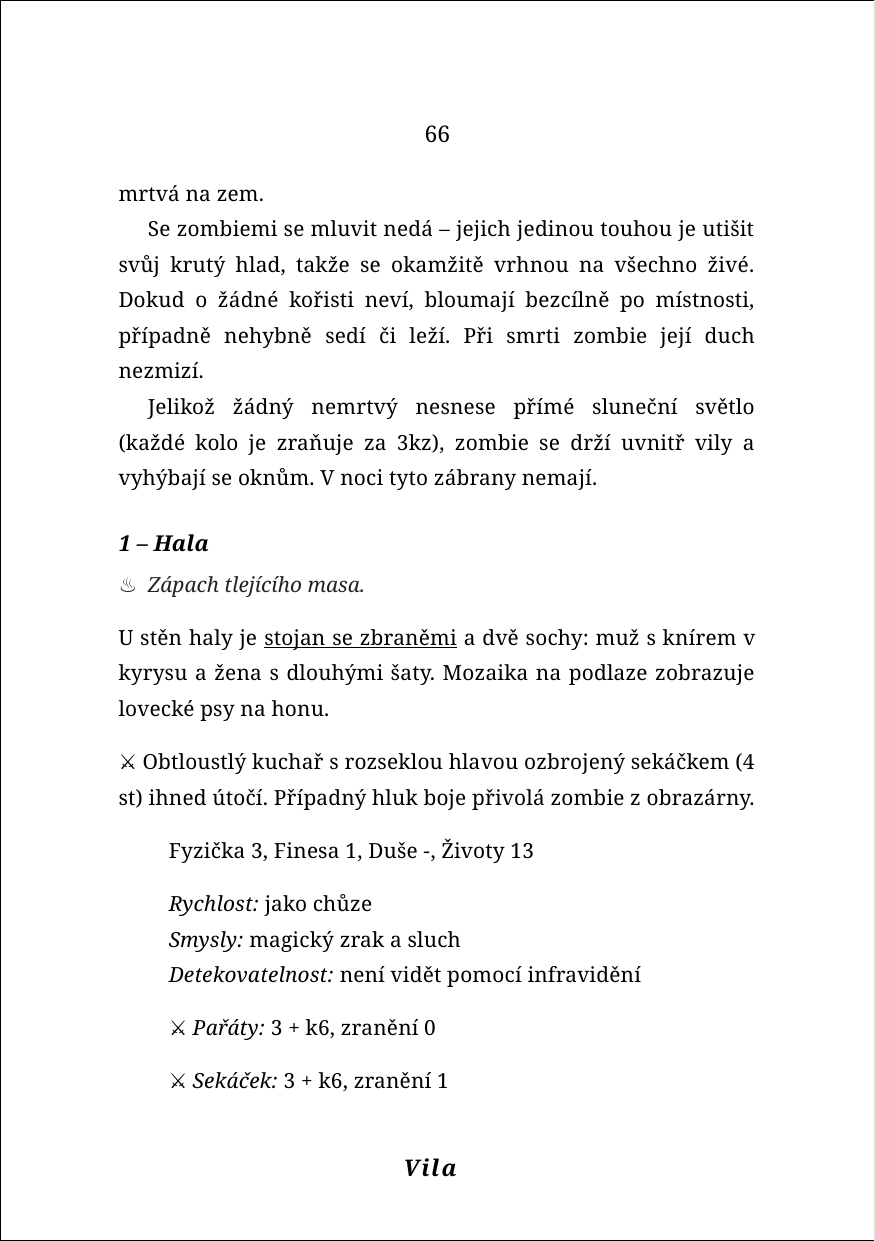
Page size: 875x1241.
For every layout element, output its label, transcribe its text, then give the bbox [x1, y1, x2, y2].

text mrtvá na zem. Se zombiemi se mluvit nedá – jejich jedinou touhou je utišit svůj krutý hlad, takže se okamžitě vrhnou na všechno živé. Dokud o žádné kořisti neví, bloumají bezcílně po místnosti, případně nehybně sedí či leží. Při smrti zombie její duch nezmizí. Jelikož žádný nemrtvý nesnese přímé sluneční světlo (každé kolo je zraňuje za 3kz), zombie se drží uvnitř vily a vyhýbají se oknům. V noci tyto zábrany nemají. [118, 179, 756, 492]
text ⚔ Pařáty: 3 + k6, zranění 0 [168, 1013, 756, 1042]
text Smysly: magický zrak a sluch [168, 925, 756, 953]
text ⚔ Sekáček: 3 + k6, zranění 1 [168, 1067, 756, 1095]
text ♨ Zápach tlejícího masa. [118, 570, 756, 598]
text Rychlost: jako chůze [168, 889, 756, 918]
text U stěn haly je stojan se zbraněmi a dvě sochy: muž s knírem v kyrysu a žena s dlouhými šaty. Mozaika na podlaze zobrazuje lovecké psy na honu. [118, 623, 756, 722]
text Detekovatelnost: není vidět pomocí infravidění [168, 960, 756, 989]
text ⚔ Obtloustlý kuchař s rozseklou hlavou ozbrojený sekáčkem (4 st) ihned útočí. Případný hluk boje přivolá zombie z obrazárny. [118, 747, 756, 811]
subtitle 1 – Hala [118, 528, 756, 558]
text Fyzička 3, Finesa 1, Duše -, Životy 13 [168, 836, 756, 864]
